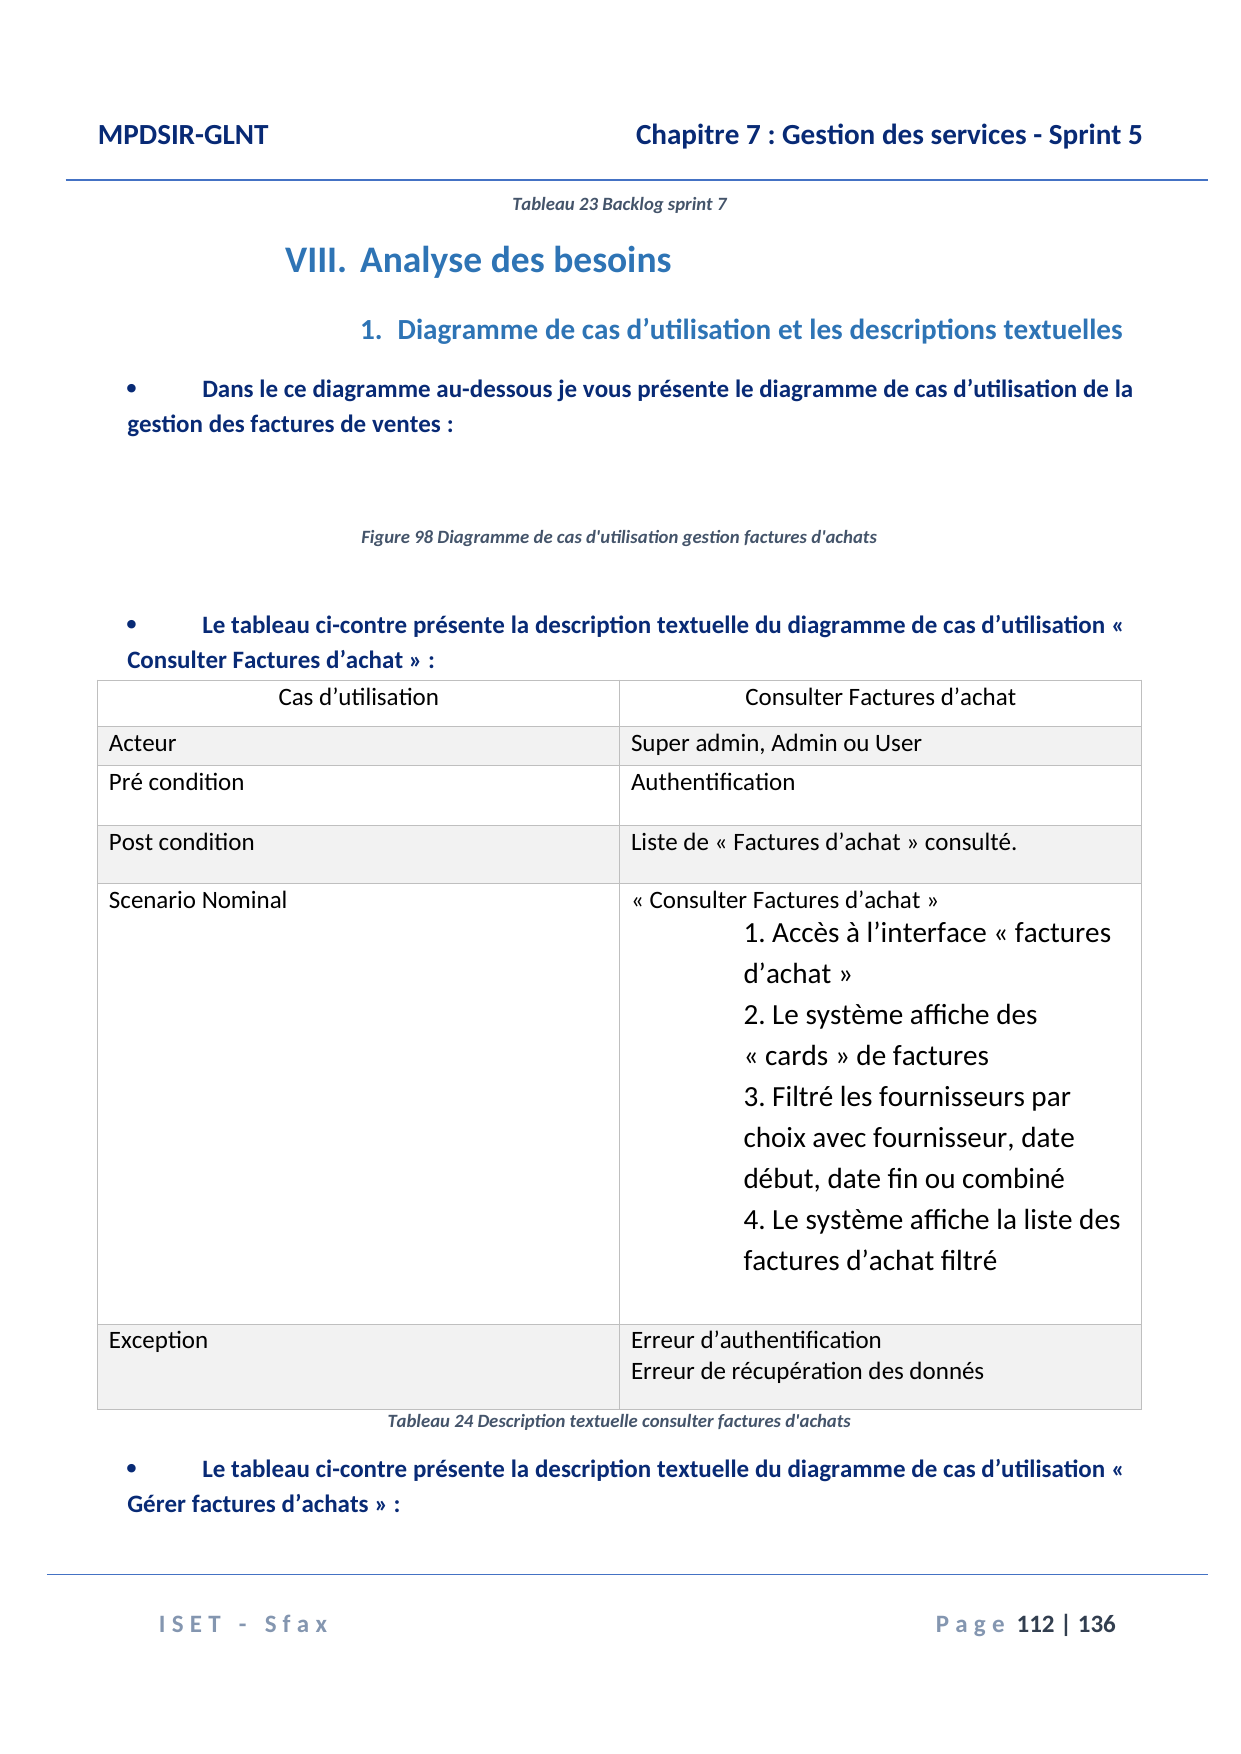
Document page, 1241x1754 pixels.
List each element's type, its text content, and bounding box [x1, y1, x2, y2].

table_header Consulter Factures d’achat [620, 681, 1141, 726]
table_cell Erreur d’authentification Erreur de récupération des donnés [620, 1325, 1141, 1409]
list Dans le ce diagramme au-dessous je vous présente le diagramme de cas d’utilisation de la gestion des factures de ventes : [127, 373, 1143, 438]
subtitle Diagramme de cas d’utilisation et les descriptions textuelles [360, 311, 1143, 347]
table_cell Authentification [620, 766, 1141, 825]
table_cell Liste de « Factures d’achat » consulté. [620, 826, 1141, 883]
table_cell Scenario Nominal [98, 884, 619, 1323]
table_cell « Consulter Factures d’achat » 1. Accès à l’interface « factures d’achat » 2. Le système affiche des « cards » de factures 3. Filtré les fournisseurs par choix avec fournisseur, date début, date fin ou combiné 4. Le système affiche la liste des factures d’achat filtré [620, 884, 1141, 1323]
table_cell Post condition [98, 826, 619, 883]
list Le tableau ci-contre présente la description textuelle du diagramme de cas d’utilisation « Gérer factures d’achats » : [127, 1453, 1143, 1519]
table_header Cas d’utilisation [98, 681, 619, 726]
text Tableau 23 Backlog sprint 7 [97, 192, 1143, 215]
subtitle Analyse des besoins [285, 236, 1143, 282]
text Tableau 24 Description textuelle consulter factures d'achats [97, 1410, 1143, 1433]
table_cell Acteur [98, 727, 619, 765]
table_cell Super admin, Admin ou User [620, 727, 1141, 765]
text Figure 98 Diagramme de cas d'utilisation gestion factures d'achats [97, 525, 1143, 548]
table_cell Exception [98, 1325, 619, 1409]
list Le tableau ci-contre présente la description textuelle du diagramme de cas d’utilisation « Consulter Factures d’achat » : [127, 609, 1143, 675]
table_cell Pré condition [98, 766, 619, 825]
